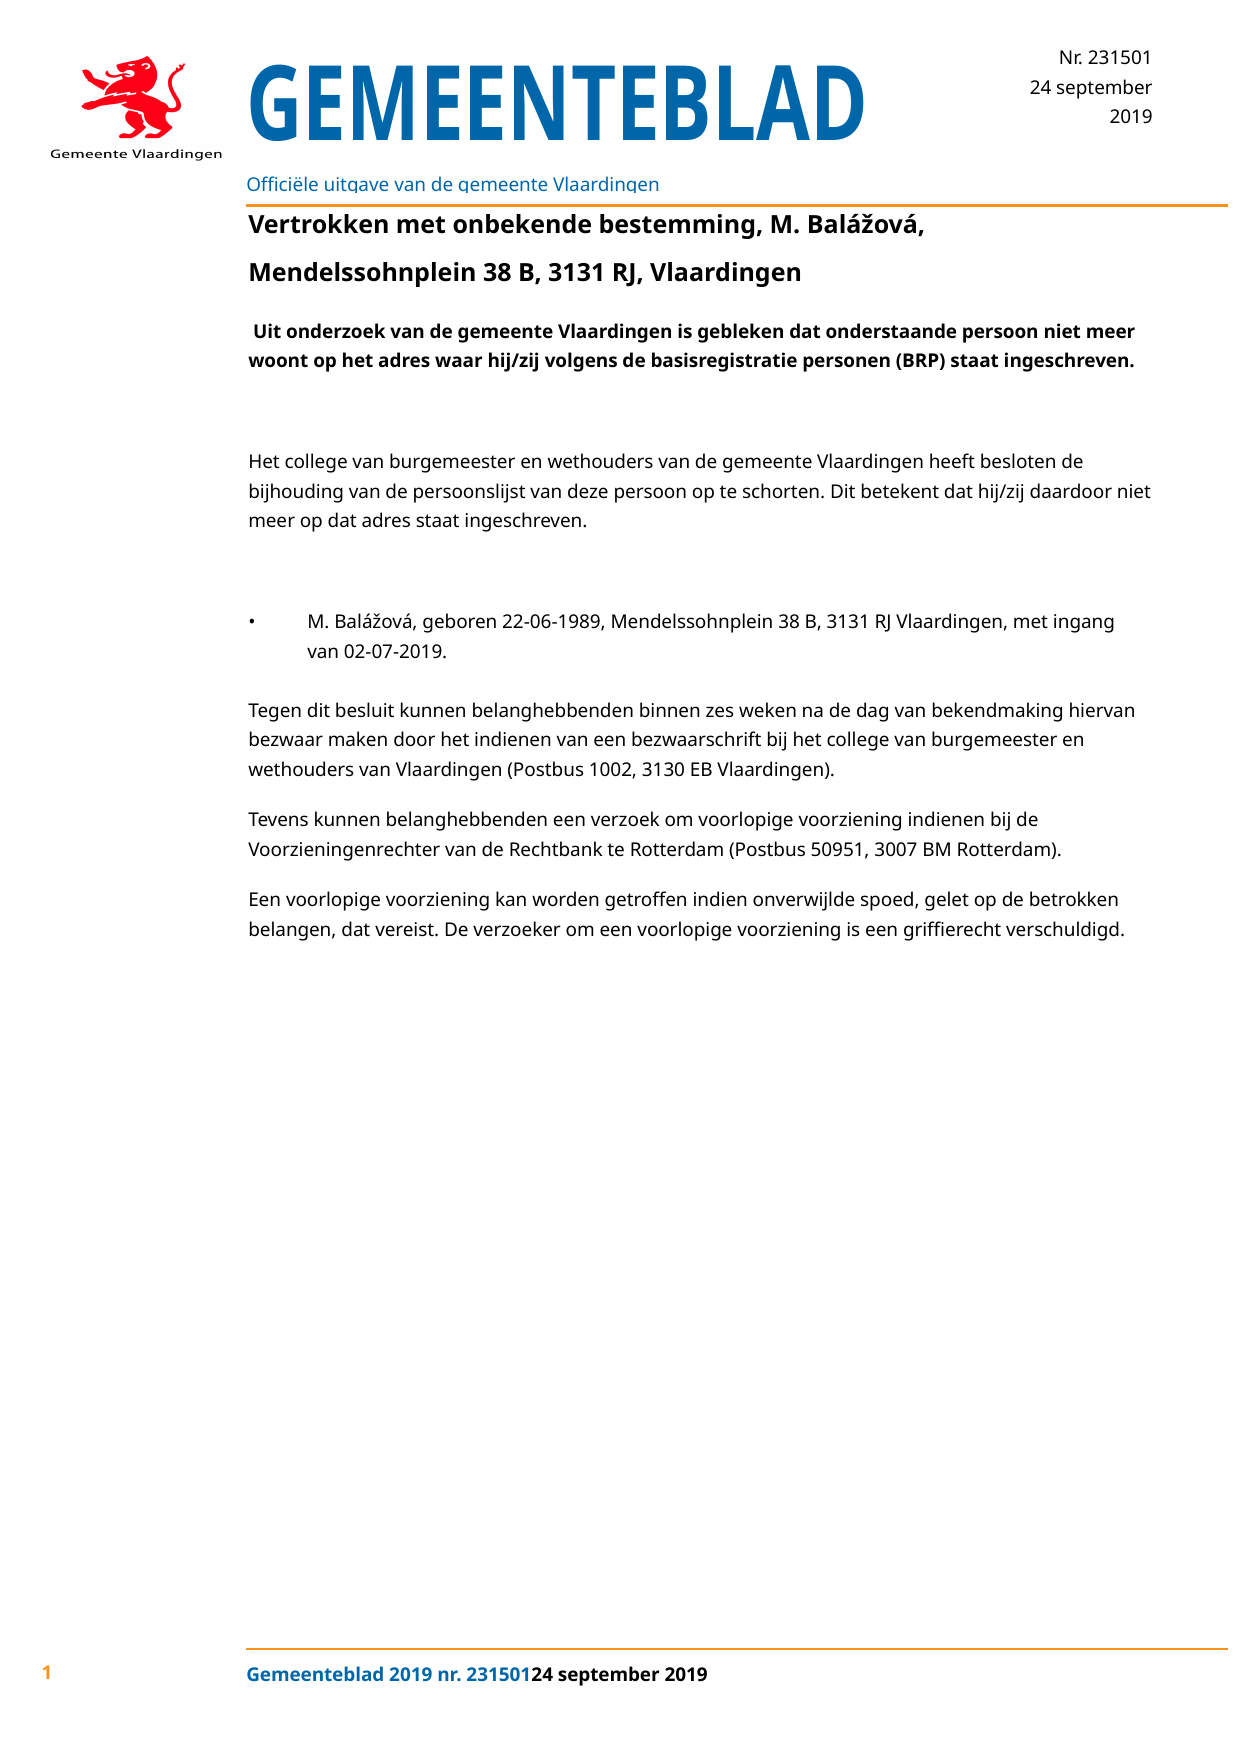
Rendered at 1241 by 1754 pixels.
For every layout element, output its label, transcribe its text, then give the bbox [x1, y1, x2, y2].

text Tegen dit besluit kunnen belanghebbenden binnen zes weken na de dag van bekendmaking hiervan bezwaar maken door het indienen van een bezwaarschrift bij het college van burgemeester en wethouders van Vlaardingen (Postbus 1002, 3130 EB Vlaardingen). [248, 697, 1152, 782]
text Het college van burgemeester en wethouders van de gemeente Vlaardingen heeft besloten de bijhouding van de persoonslijst van deze persoon op te schorten. Dit betekent dat hij/zij daardoor niet meer op dat adres staat ingeschreven. [248, 448, 1152, 533]
text Een voorlopige voorziening kan worden getroffen indien onverwijlde spoed, gelet op de betrokken belangen, dat vereist. De verzoeker om een voorlopige voorziening is een griffierecht verschuldigd. [248, 887, 1152, 942]
picture [41, 47, 231, 172]
list M. Balážová, geboren 22-06-1989, Mendelssohnplein 38 B, 3131 RJ Vlaardingen, met ingang van 02-07-2019. [248, 608, 1152, 664]
text Vertrokken met onbekende bestemming, M. Balážová, Mendelssohnplein 38 B, 3131 RJ, Vlaardingen [248, 207, 1152, 288]
text Tevens kunnen belanghebbenden een verzoek om voorlopige voorziening indienen bij de Voorzieningenrechter van de Rechtbank te Rotterdam (Postbus 50951, 3007 BM Rotterdam). [248, 807, 1152, 862]
text Uit onderzoek van de gemeente Vlaardingen is gebleken dat onderstaande persoon niet meer woont op het adres waar hij/zij volgens de basisregistratie personen (BRP) staat ingeschreven. [248, 318, 1152, 373]
